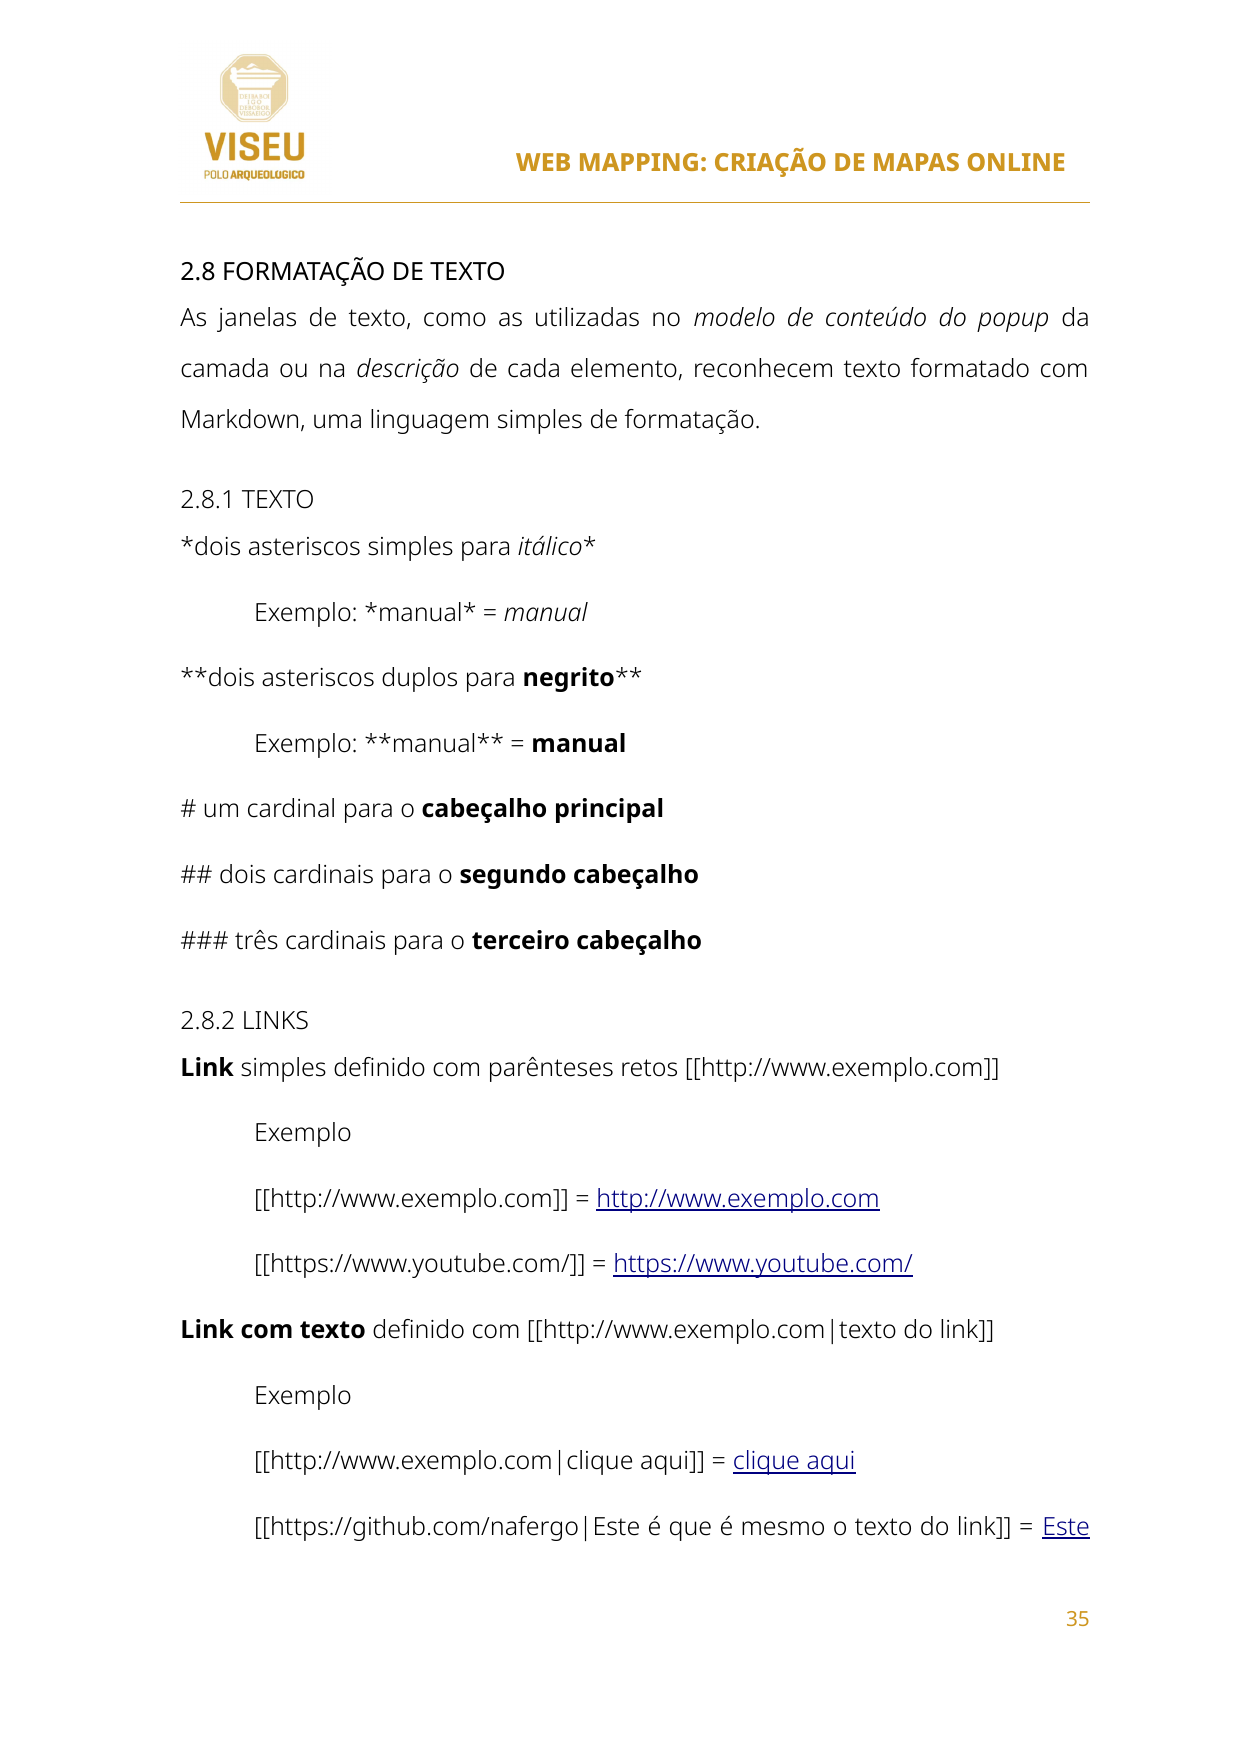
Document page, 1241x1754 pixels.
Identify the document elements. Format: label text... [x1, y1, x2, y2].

text *dois asteriscos simples para itálico* [180, 529, 1090, 563]
text As janelas de texto, como as utilizadas no modelo de conteúdo do popup da camada ou na descrição de cada elemento, reconhecem texto formatado com Markdown, uma linguagem simples de formatação. [180, 300, 1090, 436]
text ### três cardinais para o terceiro cabeçalho [180, 922, 1090, 956]
text Link com texto definido com [[http://www.exemplo.com|texto do link]] [180, 1312, 1090, 1346]
text ## dois cardinais para o segundo cabeçalho [180, 857, 1090, 891]
text Exemplo [180, 1115, 1090, 1149]
text [[http://www.exemplo.com|clique aqui]] = clique aqui [180, 1443, 1090, 1477]
text Exemplo: *manual* = manual [180, 594, 1090, 628]
text Link simples definido com parênteses retos [[http://www.exemplo.com]] [180, 1049, 1090, 1083]
subtitle 2.8 Formatação de texto [180, 253, 1090, 287]
text Exemplo: **manual** = manual [180, 726, 1090, 759]
text [[https://www.youtube.com/]] = https://www.youtube.com/ [180, 1246, 1090, 1280]
text [[http://www.exemplo.com]] = http://www.exemplo.com [180, 1180, 1090, 1214]
subtitle 2.8.2 Links [180, 1003, 1090, 1037]
subtitle 2.8.1 Texto [180, 482, 1090, 516]
text [[https://github.com/nafergo|Este é que é mesmo o texto do link]] = Este [180, 1508, 1090, 1543]
text **dois asteriscos duplos para negrito** [180, 660, 1090, 694]
text Exemplo [180, 1377, 1090, 1411]
text # um cardinal para o cabeçalho principal [180, 791, 1090, 825]
